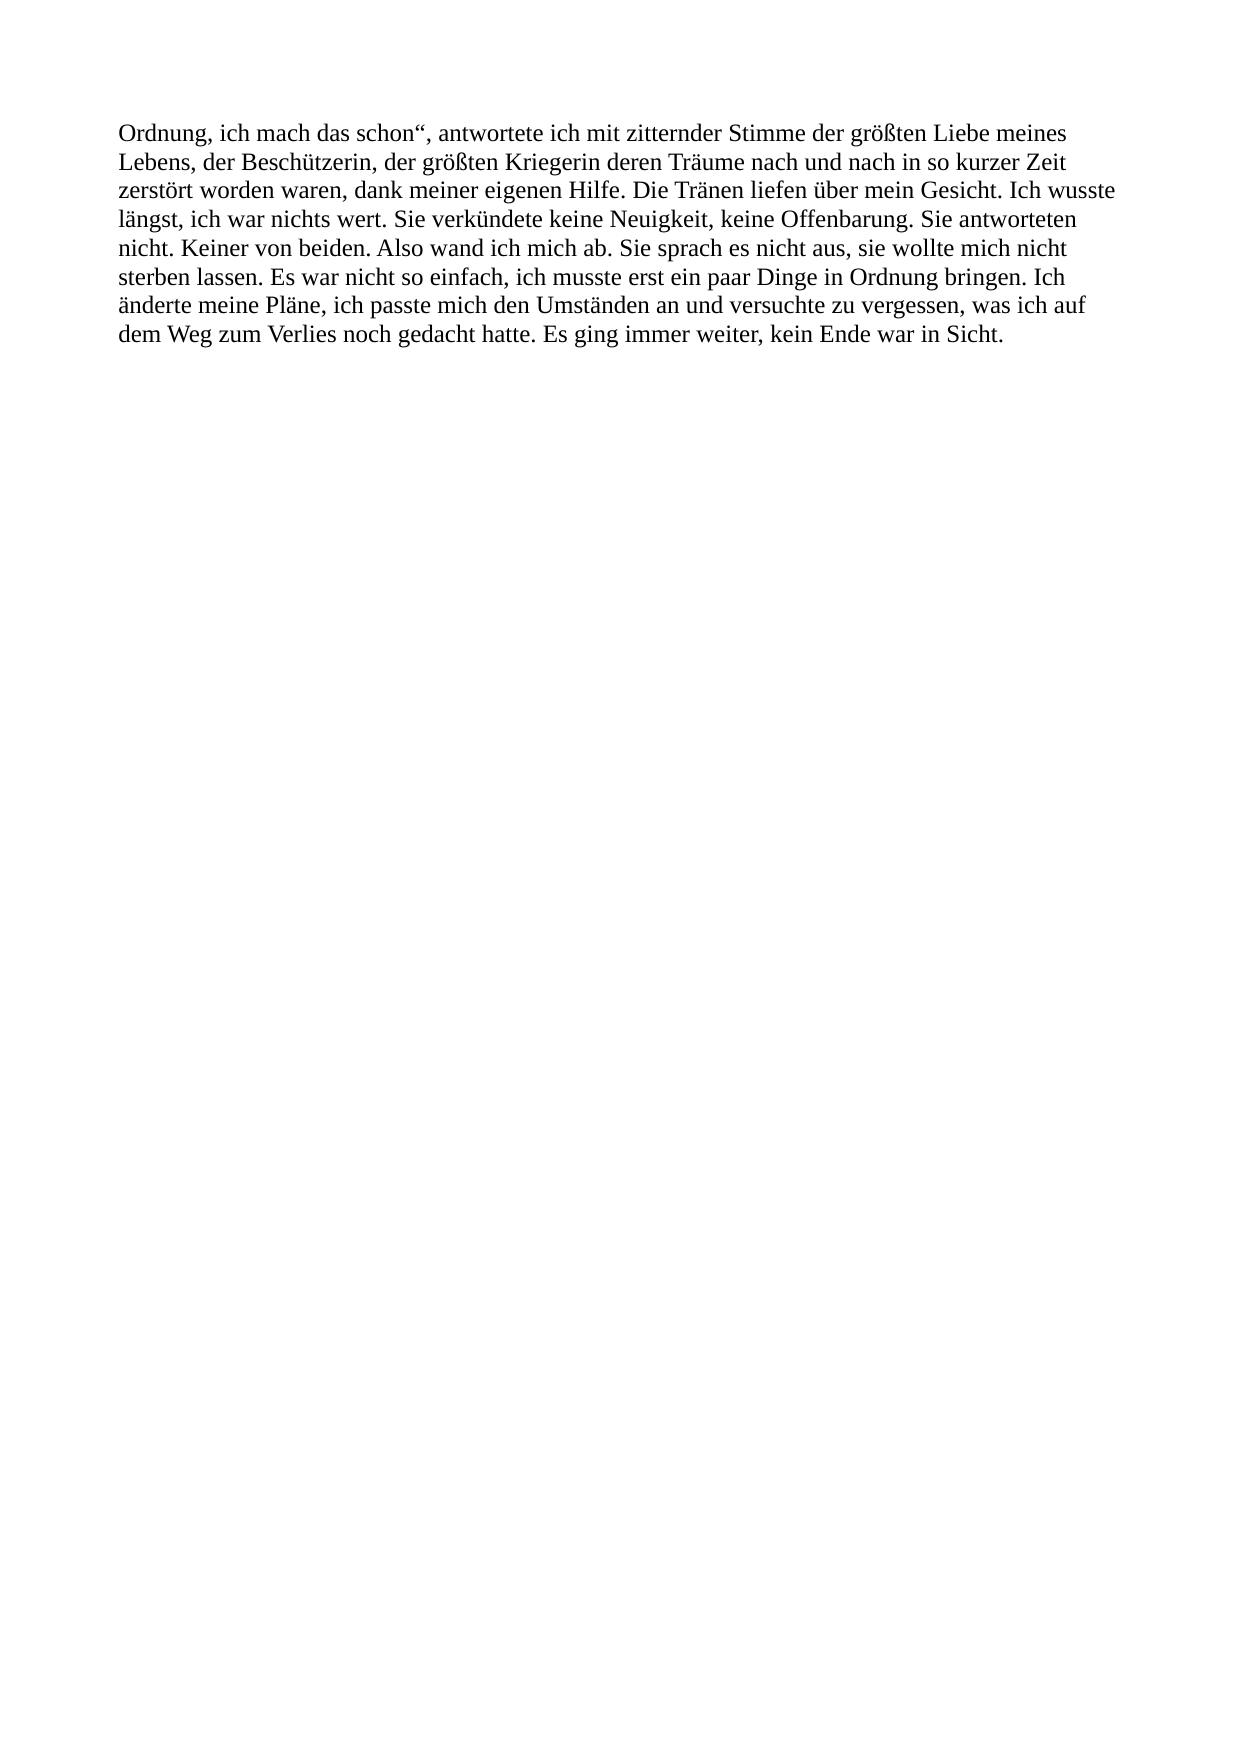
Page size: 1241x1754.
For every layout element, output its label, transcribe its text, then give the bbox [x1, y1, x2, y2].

text Ordnung, ich mach das schon“, antwortete ich mit zitternder Stimme der größten Liebe meines Lebens, der Beschützerin, der größten Kriegerin deren Träume nach und nach in so kurzer Zeit zerstört worden waren, dank meiner eigenen Hilfe. Die Tränen liefen über mein Gesicht. Ich wusste längst, ich war nichts wert. Sie verkündete keine Neuigkeit, keine Offenbarung. Sie antworteten nicht. Keiner von beiden. Also wand ich mich ab. Sie sprach es nicht aus, sie wollte mich nicht sterben lassen. Es war nicht so einfach, ich musste erst ein paar Dinge in Ordnung bringen. Ich änderte meine Pläne, ich passte mich den Umständen an und versuchte zu vergessen, was ich auf dem Weg zum Verlies noch gedacht hatte. Es ging immer weiter, kein Ende war in Sicht. [118, 118, 1122, 348]
